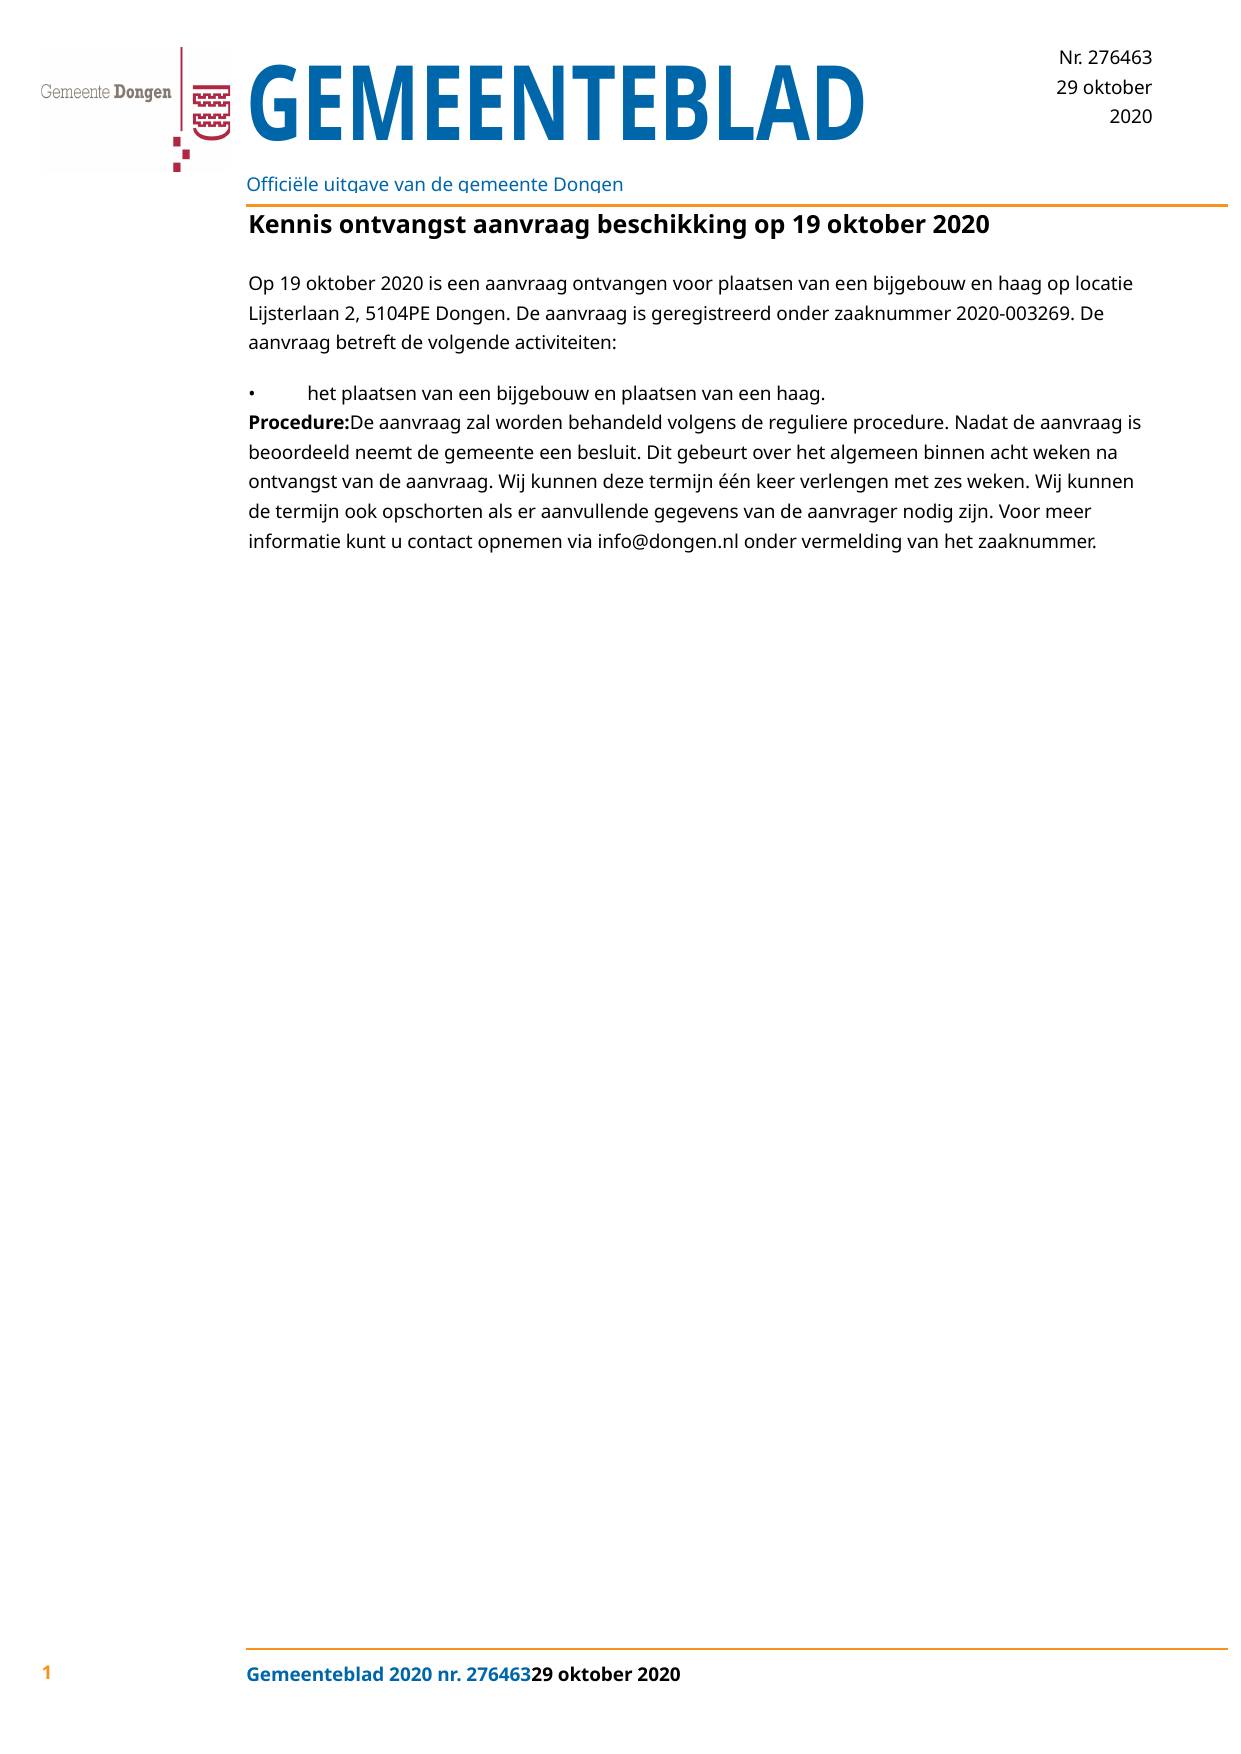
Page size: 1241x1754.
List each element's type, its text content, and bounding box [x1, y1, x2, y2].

text Op 19 oktober 2020 is een aanvraag ontvangen voor plaatsen van een bijgebouw en haag op locatie Lijsterlaan 2, 5104PE Dongen. De aanvraag is geregistreerd onder zaaknummer 2020-003269. De aanvraag betreft de volgende activiteiten: [248, 270, 1152, 355]
picture [41, 47, 231, 172]
text Procedure:De aanvraag zal worden behandeld volgens de reguliere procedure. Nadat de aanvraag is beoordeeld neemt de gemeente een besluit. Dit gebeurt over het algemeen binnen acht weken na ontvangst van de aanvraag. Wij kunnen deze termijn één keer verlengen met zes weken. Wij kunnen de termijn ook opschorten als er aanvullende gegevens van de aanvrager nodig zijn. Voor meer informatie kunt u contact opnemen via info@dongen.nl onder vermelding van het zaaknummer. [248, 409, 1152, 553]
list het plaatsen van een bijgebouw en plaatsen van een haag. [248, 380, 1152, 406]
text Kennis ontvangst aanvraag beschikking op 19 oktober 2020 [248, 207, 1152, 241]
